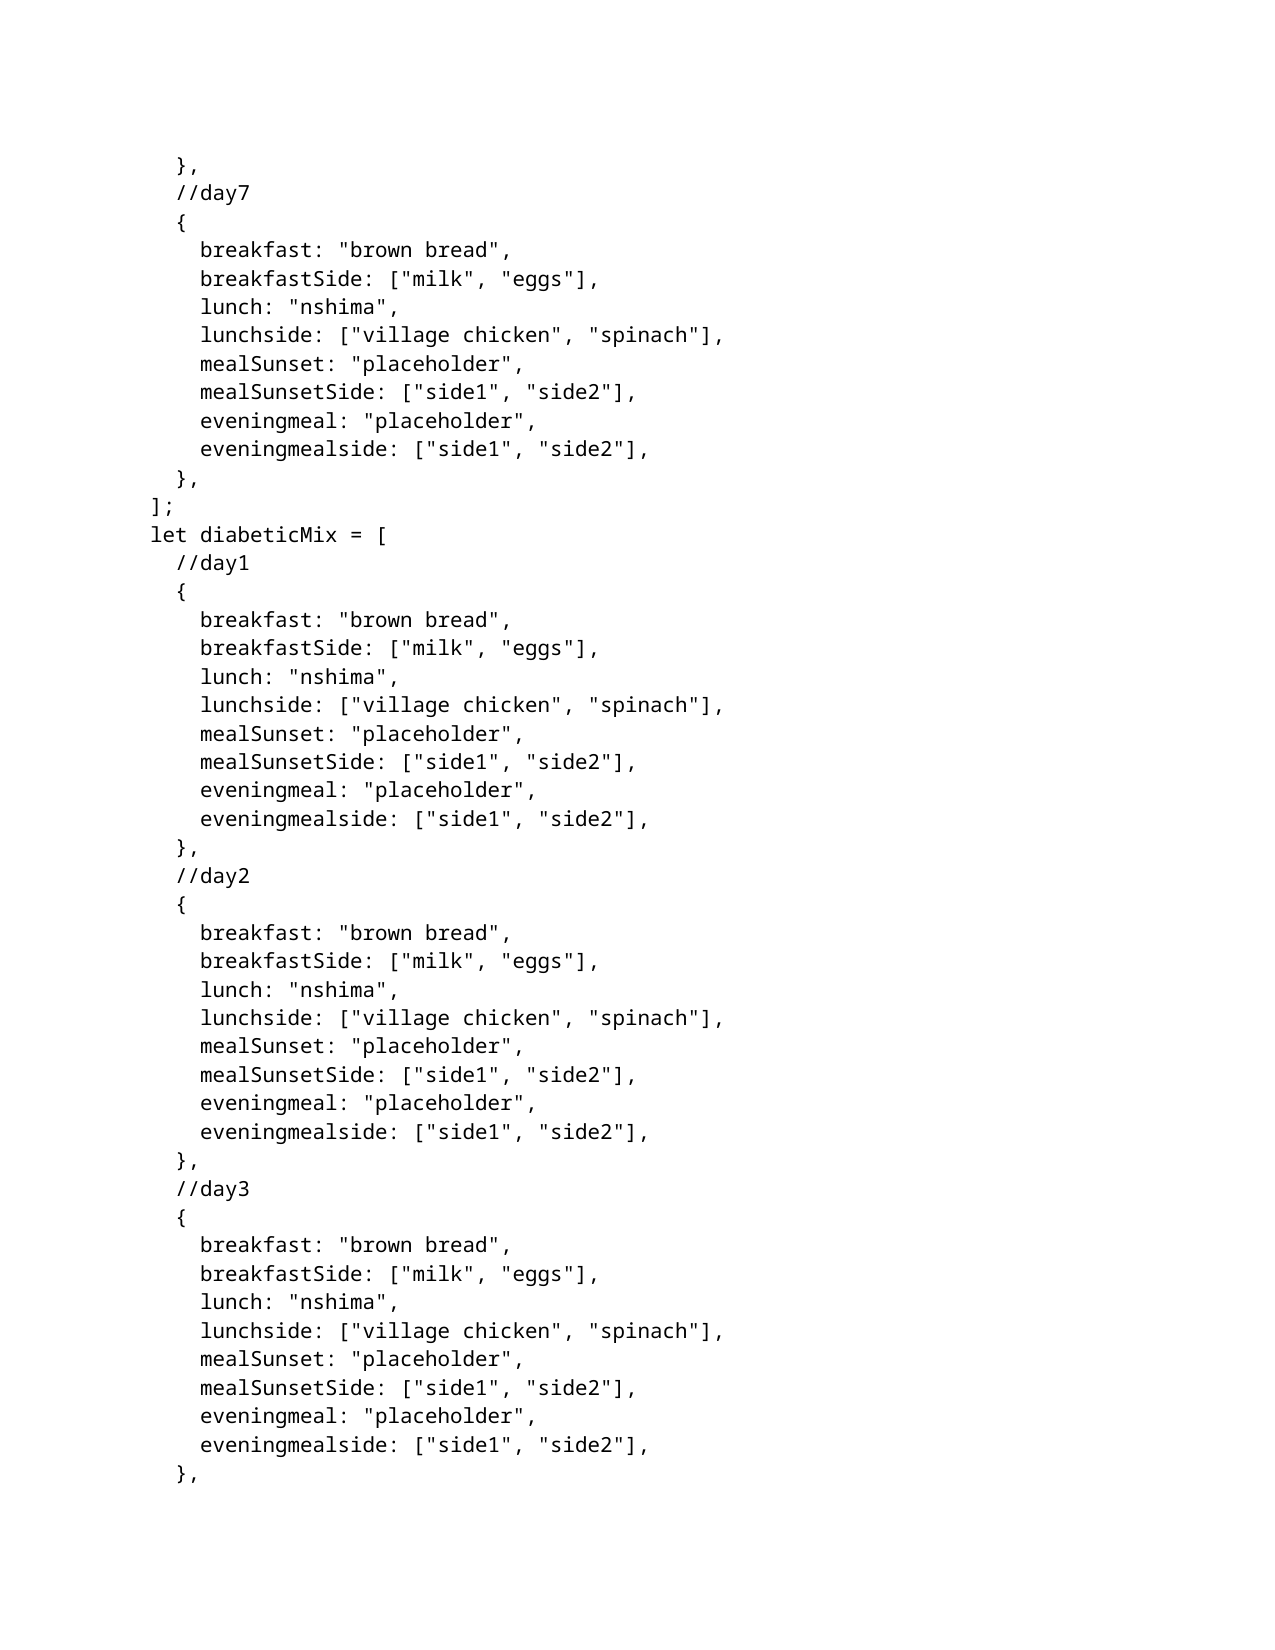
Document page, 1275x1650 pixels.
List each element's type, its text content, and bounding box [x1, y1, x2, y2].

text //day1 [150, 548, 1125, 577]
text mealSunsetSide: ["side1", "side2"], [150, 1060, 1125, 1088]
text breakfast: "brown bread", [150, 235, 1125, 264]
text let diabeticMix = [ [150, 520, 1125, 548]
text lunchside: ["village chicken", "spinach"], [150, 1316, 1125, 1344]
text breakfastSide: ["milk", "eggs"], [150, 264, 1125, 292]
text lunch: "nshima", [150, 292, 1125, 321]
text lunch: "nshima", [150, 975, 1125, 1003]
text lunch: "nshima", [150, 662, 1125, 690]
text eveningmeal: "placeholder", [150, 776, 1125, 804]
text eveningmeal: "placeholder", [150, 1401, 1125, 1430]
text eveningmealside: ["side1", "side2"], [150, 1430, 1125, 1458]
text breakfast: "brown bread", [150, 918, 1125, 946]
text lunch: "nshima", [150, 1287, 1125, 1316]
text lunchside: ["village chicken", "spinach"], [150, 690, 1125, 719]
text breakfastSide: ["milk", "eggs"], [150, 1259, 1125, 1287]
text eveningmeal: "placeholder", [150, 1088, 1125, 1117]
text mealSunsetSide: ["side1", "side2"], [150, 1373, 1125, 1401]
text }, [150, 832, 1125, 861]
text ]; [150, 491, 1125, 520]
text mealSunset: "placeholder", [150, 1032, 1125, 1060]
text }, [150, 150, 1125, 178]
text breakfast: "brown bread", [150, 605, 1125, 633]
text lunchside: ["village chicken", "spinach"], [150, 1003, 1125, 1032]
text eveningmealside: ["side1", "side2"], [150, 804, 1125, 832]
text { [150, 889, 1125, 918]
text mealSunset: "placeholder", [150, 349, 1125, 377]
text { [150, 207, 1125, 235]
text breakfast: "brown bread", [150, 1231, 1125, 1259]
text mealSunset: "placeholder", [150, 719, 1125, 747]
text mealSunsetSide: ["side1", "side2"], [150, 377, 1125, 406]
text mealSunsetSide: ["side1", "side2"], [150, 747, 1125, 776]
text lunchside: ["village chicken", "spinach"], [150, 321, 1125, 349]
text eveningmealside: ["side1", "side2"], [150, 1117, 1125, 1145]
text { [150, 1202, 1125, 1231]
text }, [150, 463, 1125, 491]
text //day2 [150, 861, 1125, 889]
text mealSunset: "placeholder", [150, 1344, 1125, 1373]
text breakfastSide: ["milk", "eggs"], [150, 633, 1125, 662]
text //day3 [150, 1174, 1125, 1202]
text }, [150, 1458, 1125, 1487]
text eveningmealside: ["side1", "side2"], [150, 434, 1125, 463]
text breakfastSide: ["milk", "eggs"], [150, 946, 1125, 975]
text eveningmeal: "placeholder", [150, 406, 1125, 434]
text }, [150, 1145, 1125, 1174]
text { [150, 577, 1125, 605]
text //day7 [150, 178, 1125, 207]
